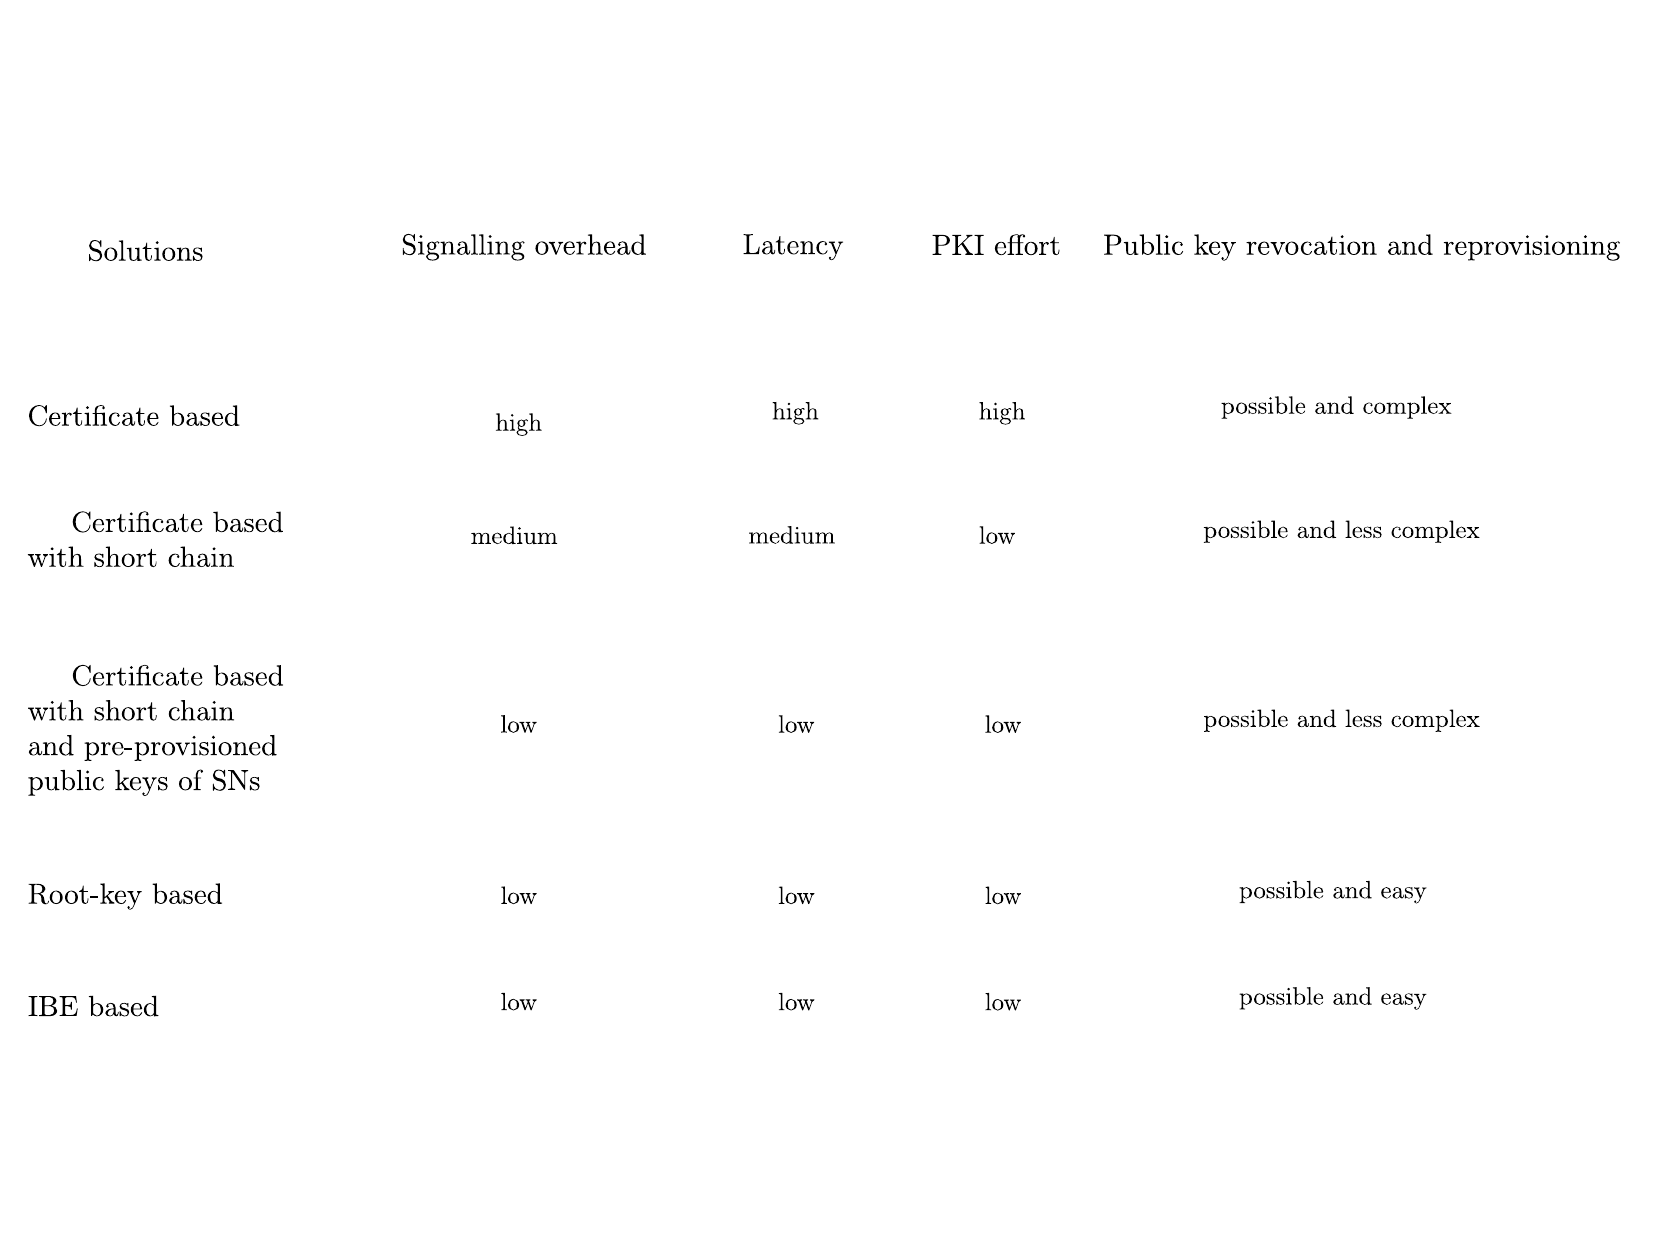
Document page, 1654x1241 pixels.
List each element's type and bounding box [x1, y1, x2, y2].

text_box [771, 401, 819, 425]
text_box [500, 886, 538, 905]
text_box [778, 886, 815, 905]
text_box [1203, 520, 1480, 543]
text_box [1203, 709, 1480, 732]
text_box [1238, 880, 1428, 904]
text_box [27, 511, 284, 568]
text_box [742, 234, 845, 261]
text_box [778, 992, 815, 1011]
text_box [27, 405, 241, 427]
text_box [1103, 234, 1621, 261]
text_box [748, 526, 836, 544]
text_box [777, 715, 815, 733]
text_box [27, 664, 284, 797]
text_box [27, 995, 160, 1017]
text_box [470, 526, 558, 545]
text_box [495, 413, 543, 436]
text_box [500, 992, 538, 1011]
text_box [978, 526, 1016, 544]
text_box [984, 886, 1022, 905]
text_box [27, 883, 223, 910]
text_box [500, 715, 538, 733]
text_box [1238, 987, 1428, 1010]
text_box [931, 234, 1061, 256]
text_box [978, 402, 1026, 425]
text_box [984, 992, 1022, 1011]
text_box [401, 233, 647, 261]
text_box [87, 240, 204, 262]
text_box [984, 715, 1022, 733]
text_box [1220, 396, 1452, 419]
